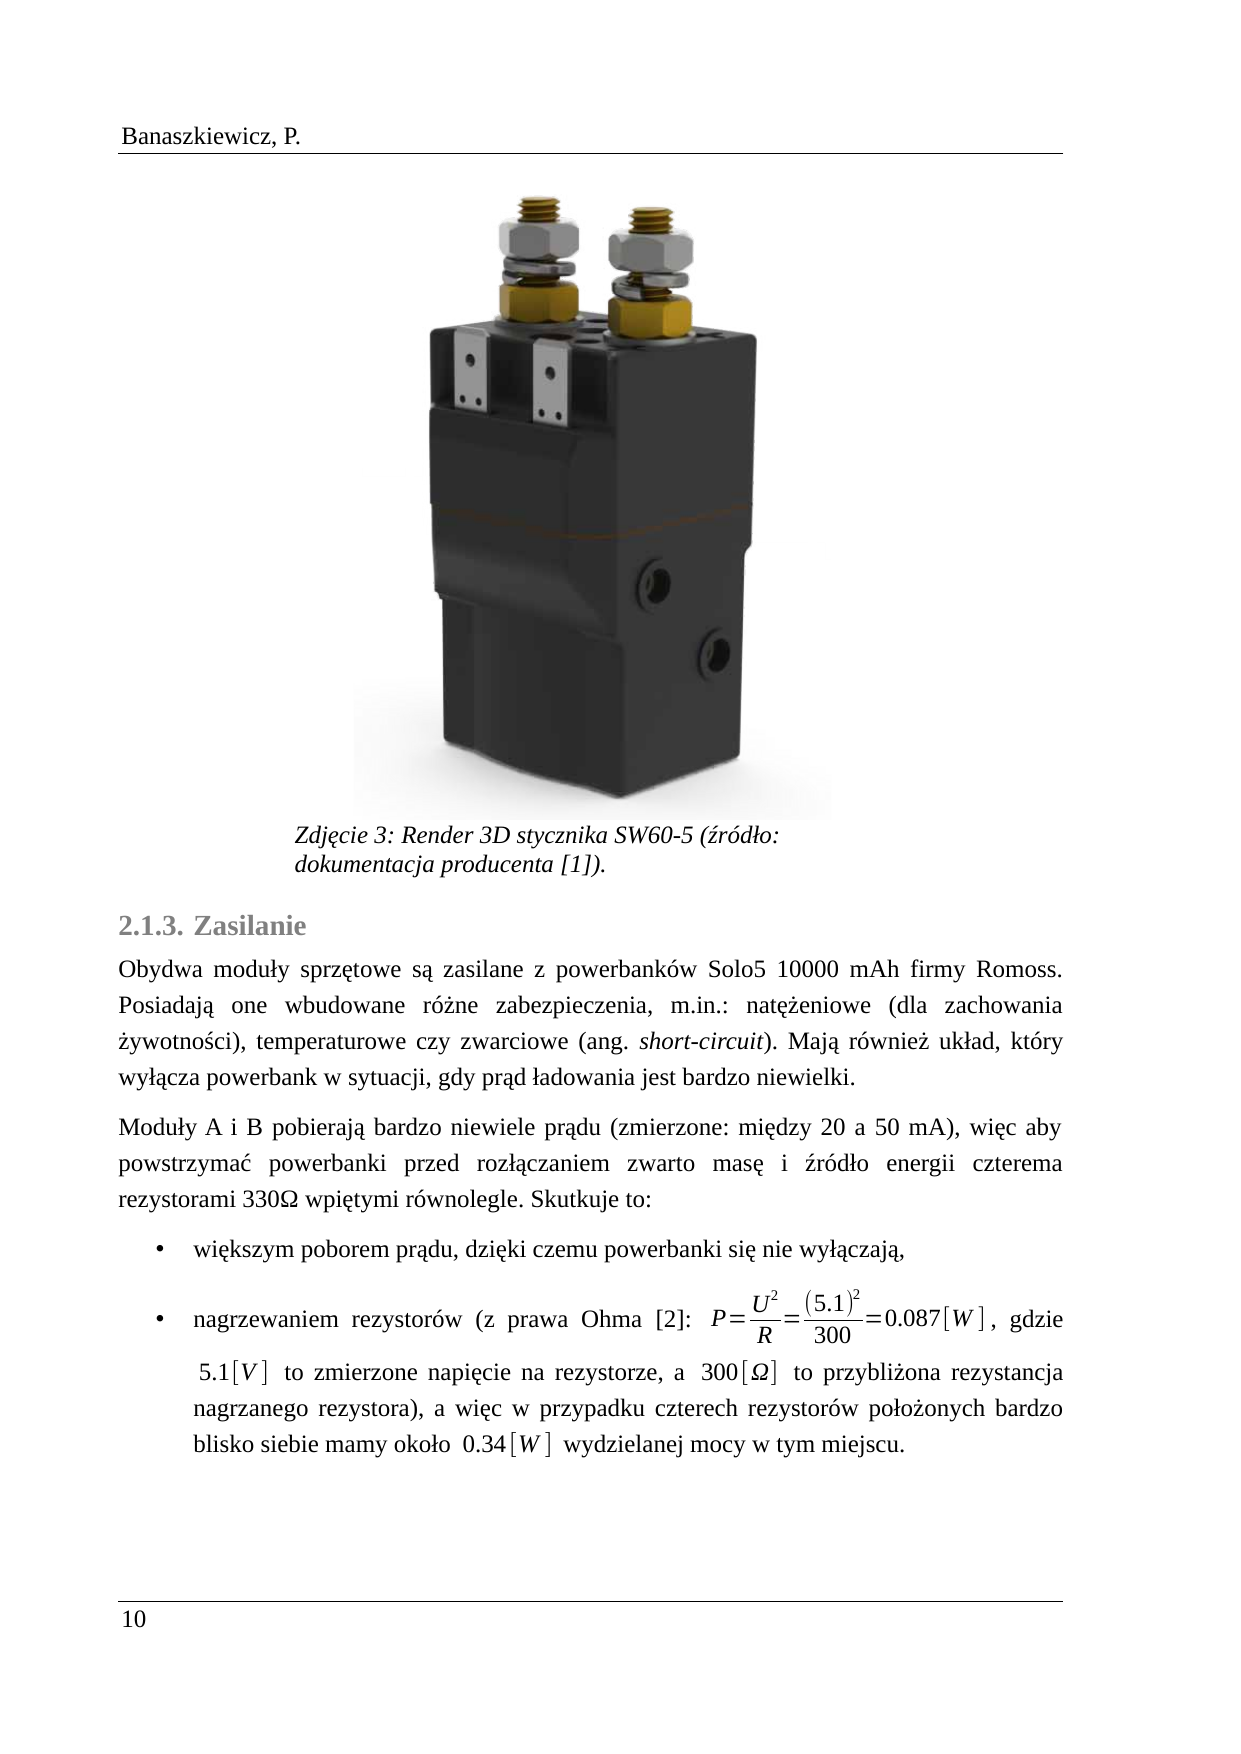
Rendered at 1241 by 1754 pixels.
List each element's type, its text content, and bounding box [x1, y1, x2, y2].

text Zdjęcie 3: Render 3D stycznika SW60-5 (źródło: dokumentacja producenta [1]). [294, 820, 891, 877]
list nagrzewaniem rezystorów (z prawa Ohma [2]: , gdzie to zmierzone napięcie na rezystorze, a to przybliżona rezystancja nagrzanego rezystora), a więc w przypadku czterech rezystorów położonych bardzo blisko siebie mamy około wydzielanej mocy w tym miejscu. [156, 1285, 1063, 1459]
list większym poborem prądu, dzięki czemu powerbanki się nie wyłączają, [156, 1234, 1063, 1263]
picture [353, 178, 832, 820]
subtitle Zasilanie [118, 820, 1063, 941]
text Moduły A i B pobierają bardzo niewiele prądu (zmierzone: między 20 a 50 mA), więc aby powstrzymać powerbanki przed rozłączaniem zwarto masę i źródło energii czterema rezystorami 330Ω wpiętymi równolegle. Skutkuje to: [118, 1112, 1063, 1213]
subtitle [294, 166, 891, 179]
text Obydwa moduły sprzętowe są zasilane z powerbanków Solo5 10000 mAh firmy Romoss. Posiadają one wbudowane różne zabezpieczenia, m.in.: natężeniowe (dla zachowania żywotności), temperaturowe czy zwarciowe (ang. short-circuit). Mają również układ, który wyłącza powerbank w sytuacji, gdy prąd ładowania jest bardzo niewielki. [118, 954, 1063, 1090]
